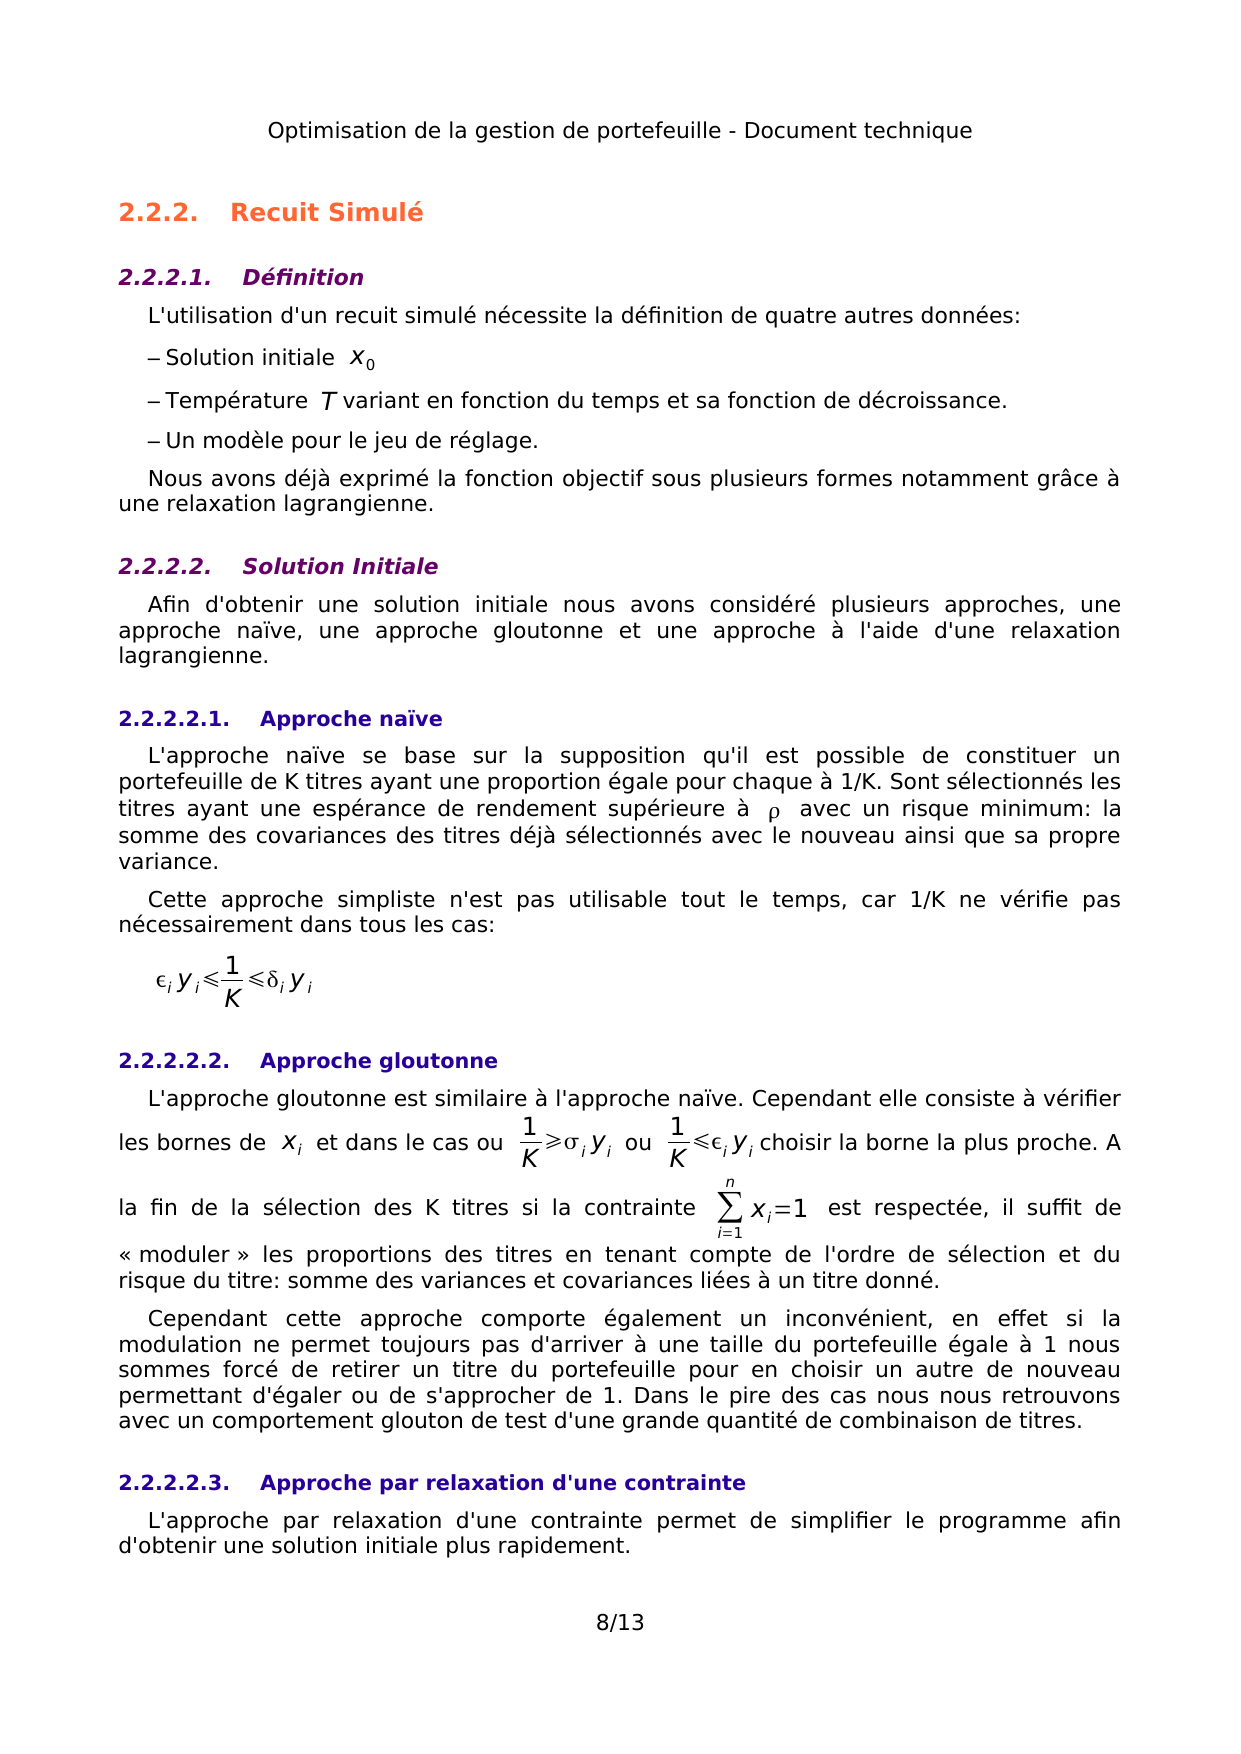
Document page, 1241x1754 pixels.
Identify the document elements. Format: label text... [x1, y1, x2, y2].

text Cependant cette approche comporte également un inconvénient, en effet si la modulation ne permet toujours pas d'arriver à une taille du portefeuille égale à 1 nous sommes forcé de retirer un titre du portefeuille pour en choisir un autre de nouveau permettant d'égaler ou de s'approcher de 1. Dans le pire des cas nous nous retrouvons avec un comportement glouton de test d'une grande quantité de combinaison de titres. [118, 1306, 1122, 1434]
subtitle Solution Initiale [118, 554, 1122, 580]
text L'approche gloutonne est similaire à l'approche naïve. Cependant elle consiste à vérifier les bornes de et dans le cas ou ou choisir la borne la plus proche. A la fin de la sélection des K titres si la contrainte est respectée, il suffit de « moduler » les proportions des titres en tenant compte de l'ordre de sélection et du risque du titre: somme des variances et covariances liées à un titre donné. [118, 1086, 1122, 1294]
text L'approche par relaxation d'une contrainte permet de simplifier le programme afin d'obtenir une solution initiale plus rapidement. [118, 1508, 1122, 1559]
text Nous avons déjà exprimé la fonction objectif sous plusieurs formes notamment grâce à une relaxation lagrangienne. [118, 466, 1122, 517]
text L'approche naïve se base sur la supposition qu'il est possible de constituer un portefeuille de K titres ayant une proportion égale pour chaque à 1/K. Sont sélectionnés les titres ayant une espérance de rendement supérieure à avec un risque minimum: la somme des covariances des titres déjà sélectionnés avec le nouveau ainsi que sa propre variance. [118, 743, 1122, 874]
subtitle Recuit Simulé [118, 198, 1122, 227]
text Afin d'obtenir une solution initiale nous avons considéré plusieurs approches, une approche naïve, une approche gloutonne et une approche à l'aide d'une relaxation lagrangienne. [118, 592, 1122, 669]
text Cette approche simpliste n'est pas utilisable tout le temps, car 1/K ne vérifie pas nécessairement dans tous les cas: [118, 887, 1122, 938]
list Solution initiale [118, 341, 1122, 374]
subtitle Définition [118, 265, 1122, 290]
list Un modèle pour le jeu de réglage. [118, 428, 1122, 453]
text L'utilisation d'un recuit simulé nécessite la définition de quatre autres données: [118, 303, 1122, 328]
list Température variant en fonction du temps et sa fonction de décroissance. [118, 386, 1122, 415]
subtitle Approche par relaxation d'une contrainte [118, 1471, 1122, 1496]
subtitle Approche naïve [118, 707, 1122, 731]
subtitle Approche gloutonne [118, 1049, 1122, 1074]
